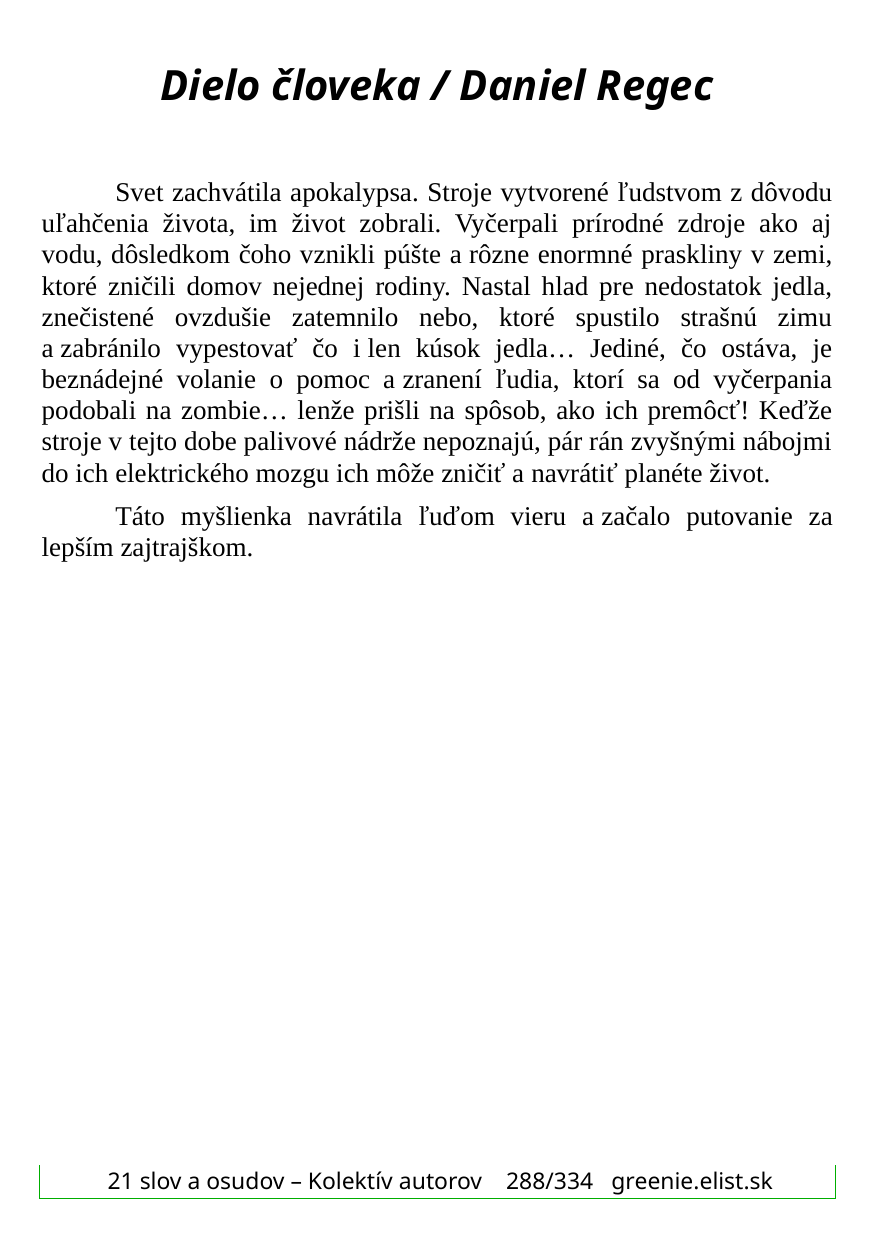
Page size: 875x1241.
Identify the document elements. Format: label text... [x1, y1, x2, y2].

text Táto myšlienka navrátila ľuďom vieru a začalo putovanie za lepším zajtrajškom. [41, 499, 833, 562]
text Svet zachvátila apokalypsa. Stroje vytvorené ľudstvom z dôvodu uľahčenia života, im život zobrali. Vyčerpali prírodné zdroje ako aj vodu, dôsledkom čoho vznikli púšte a rôzne enormné praskliny v zemi, ktoré zničili domov nejednej rodiny. Nastal hlad pre nedostatok jedla, znečistené ovzdušie zatemnilo nebo, ktoré spustilo strašnú zimu a zabránilo vypestovať čo i len kúsok jedla… Jediné, čo ostáva, je beznádejné volanie o pomoc a zranení ľudia, ktorí sa od vyčerpania podobali na zombie… lenže prišli na spôsob, ako ich premôcť! Keďže stroje v tejto dobe palivové nádrže nepoznajú, pár rán zvyšnými nábojmi do ich elektrického mozgu ich môže zničiť a navrátiť planéte život. [41, 176, 833, 488]
subtitle Dielo človeka / Daniel Regec [41, 56, 833, 113]
